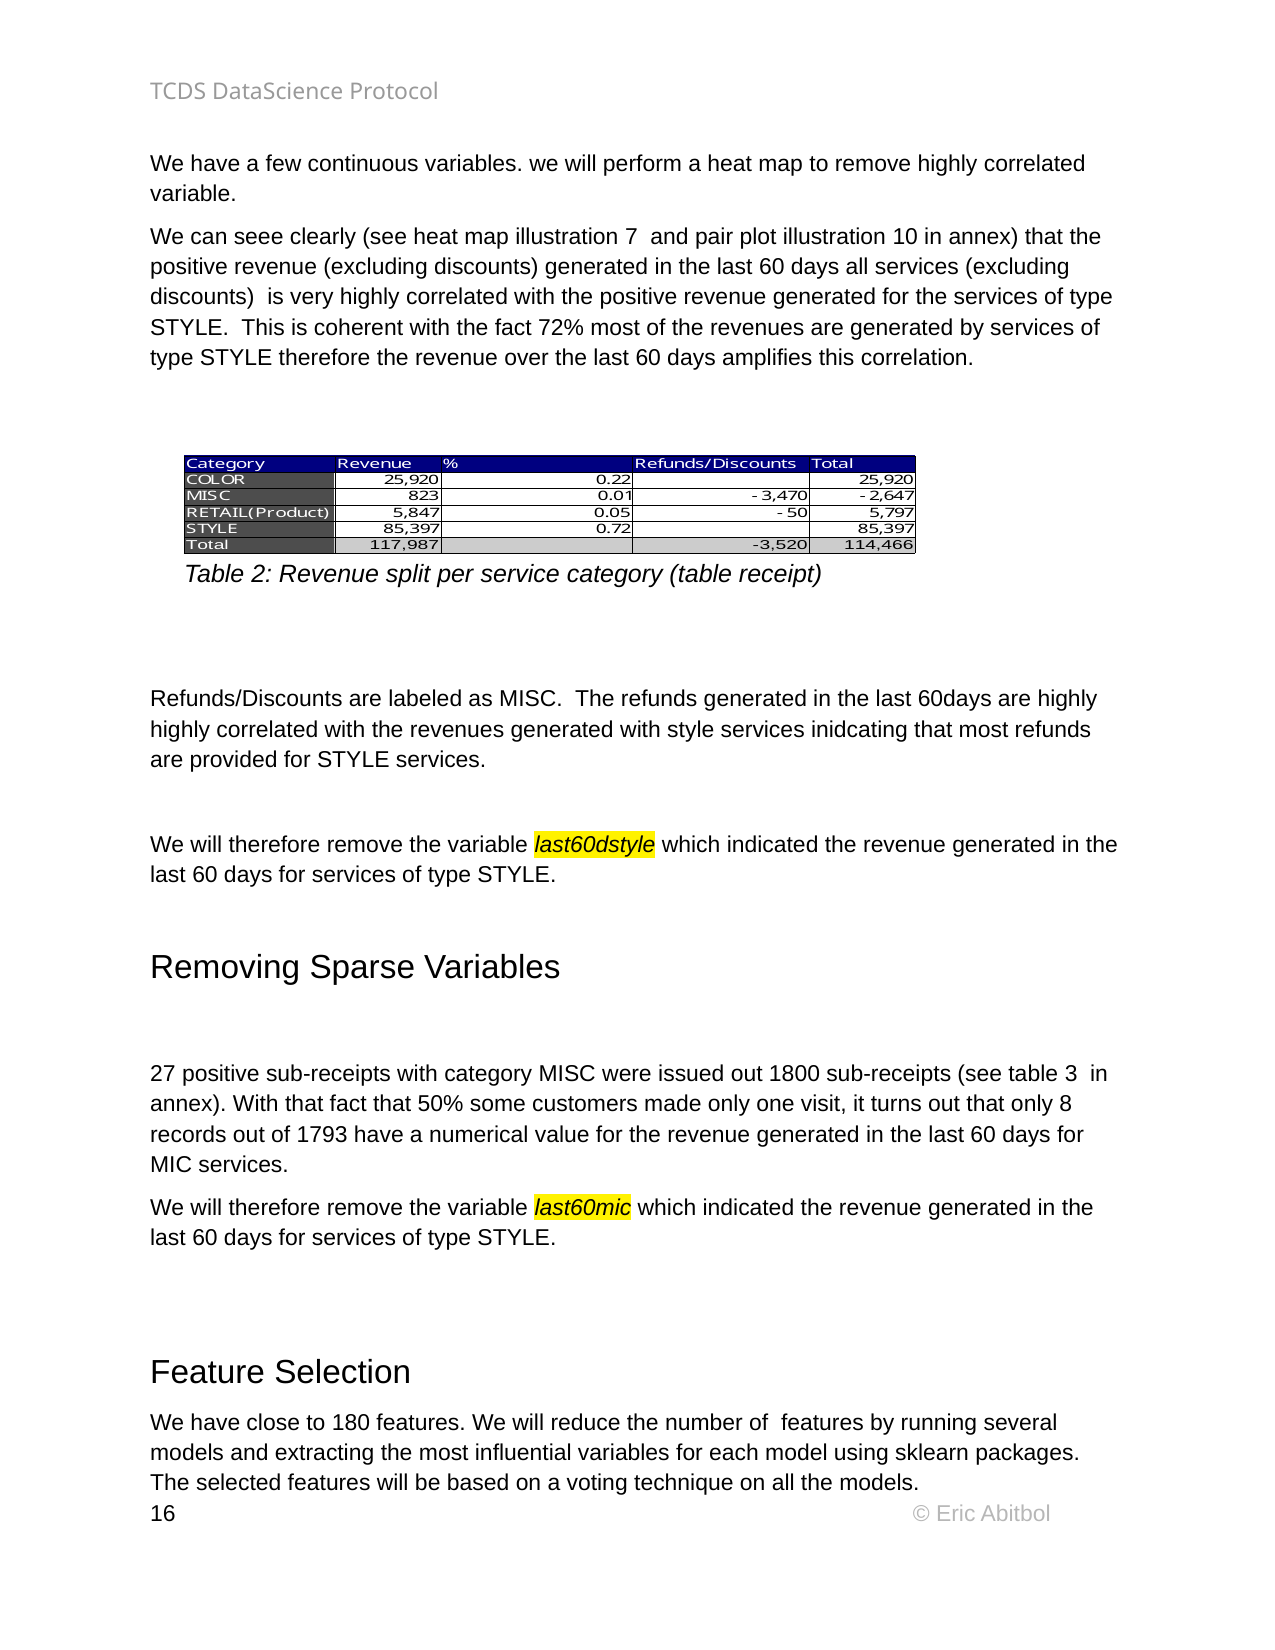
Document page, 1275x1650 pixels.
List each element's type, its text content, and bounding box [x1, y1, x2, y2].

text We will therefore remove the variable last60mic which indicated the revenue generated in the last 60 days for services of type STYLE. [150, 1193, 1125, 1250]
text We have a few continuous variables. we will perform a heat map to remove highly correlated variable. [150, 150, 1125, 207]
text Feature Selection [150, 1352, 1125, 1390]
text We will therefore remove the variable last60dstyle which indicated the revenue generated in the last 60 days for services of type STYLE. [150, 831, 1125, 888]
text We have close to 180 features. We will reduce the number of features by running several models and extracting the most influential variables for each model using sklearn packages. The selected features will be based on a voting technique on all the models. [150, 1408, 1125, 1495]
text Removing Sparse Variables [150, 947, 1125, 985]
text Table 2: Revenue split per service category (table receipt) [184, 455, 917, 588]
text We can seee clearly (see heat map illustration 7 and pair plot illustration 10 in annex) that the positive revenue (excluding discounts) generated in the last 60 days all services (excluding discounts) is very highly correlated with the positive revenue generated for the services of type STYLE. This is coherent with the fact 72% most of the revenues are generated by services of type STYLE therefore the revenue over the last 60 days amplifies this correlation. [150, 223, 1125, 370]
text 27 positive sub-receipts with category MISC were issued out 1800 sub-receipts (see table 3 in annex). With that fact that 50% some customers made only one visit, it turns out that only 8 records out of 1793 have a numerical value for the revenue generated in the last 60 days for MIC services. [150, 1060, 1125, 1177]
text Refunds/Discounts are labeled as MISC. The refunds generated in the last 60days are highly highly correlated with the revenues generated with style services inidcating that most refunds are provided for STYLE services. [150, 685, 1125, 772]
